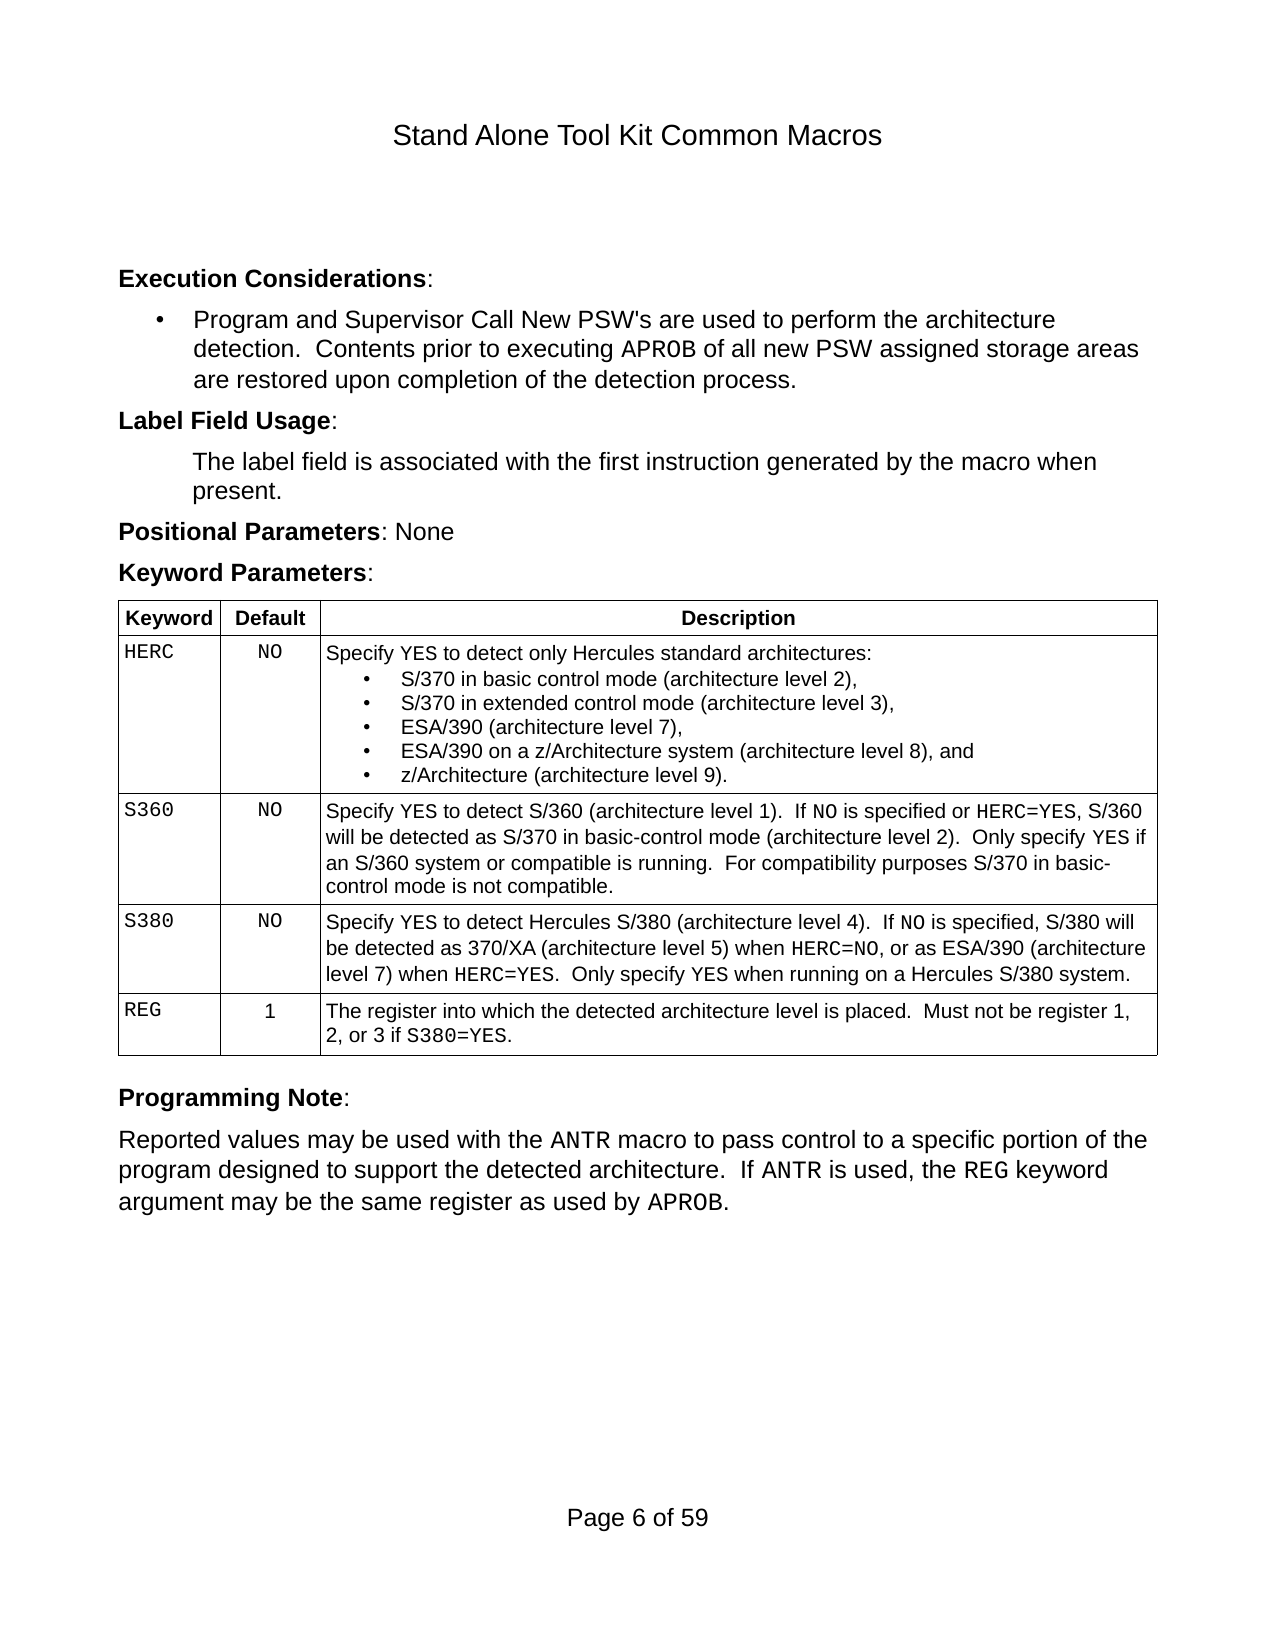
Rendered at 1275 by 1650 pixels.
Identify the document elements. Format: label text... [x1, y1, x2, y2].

table_cell S360 [119, 794, 220, 904]
table_cell Specify YES to detect S/360 (architecture level 1). If NO is specified or HERC=YES, S/360 will be detected as S/370 in basic-control mode (architecture level 2). Only specify YES if an S/360 system or compatible is running. For compatibility purposes S/370 in basic-control mode is not compatible. [321, 794, 1157, 904]
table_cell The register into which the detected architecture level is placed. Must not be register 1, 2, or 3 if S380=YES. [321, 994, 1157, 1054]
text Execution Considerations: [118, 264, 1157, 292]
table_cell REG [119, 994, 220, 1054]
text Positional Parameters: None [118, 517, 1157, 546]
text Label Field Usage: [118, 406, 1157, 435]
text Programming Note: [118, 1083, 1157, 1112]
table_cell NO [221, 905, 320, 993]
table_cell NO [221, 636, 320, 793]
table_cell S380 [119, 905, 220, 993]
table_cell HERC [119, 636, 220, 793]
text The label field is associated with the first instruction generated by the macro when present. [192, 447, 1157, 505]
table_cell 1 [221, 994, 320, 1054]
table_header Description [321, 601, 1157, 635]
table_header Default [221, 601, 320, 635]
table_cell Specify YES to detect only Hercules standard architectures: S/370 in basic control mode (architecture level 2), S/370 in extended control mode (architecture level 3), ESA/390 (architecture level 7), ESA/390 on a z/Architecture system (architecture level 8), and z/Architecture (architecture level 9). [321, 636, 1157, 793]
table_cell Specify YES to detect Hercules S/380 (architecture level 4). If NO is specified, S/380 will be detected as 370/XA (architecture level 5) when HERC=NO, or as ESA/390 (architecture level 7) when HERC=YES. Only specify YES when running on a Hercules S/380 system. [321, 905, 1157, 993]
text Keyword Parameters: [118, 558, 1157, 587]
text Reported values may be used with the ANTR macro to pass control to a specific portion of the program designed to support the detected architecture. If ANTR is used, the REG keyword argument may be the same register as used by APROB. [118, 1124, 1157, 1217]
table_header Keyword [119, 601, 220, 635]
table_cell NO [221, 794, 320, 904]
list Program and Supervisor Call New PSW's are used to perform the architecture detection. Contents prior to executing APROB of all new PSW assigned storage areas are restored upon completion of the detection process. [156, 305, 1157, 393]
